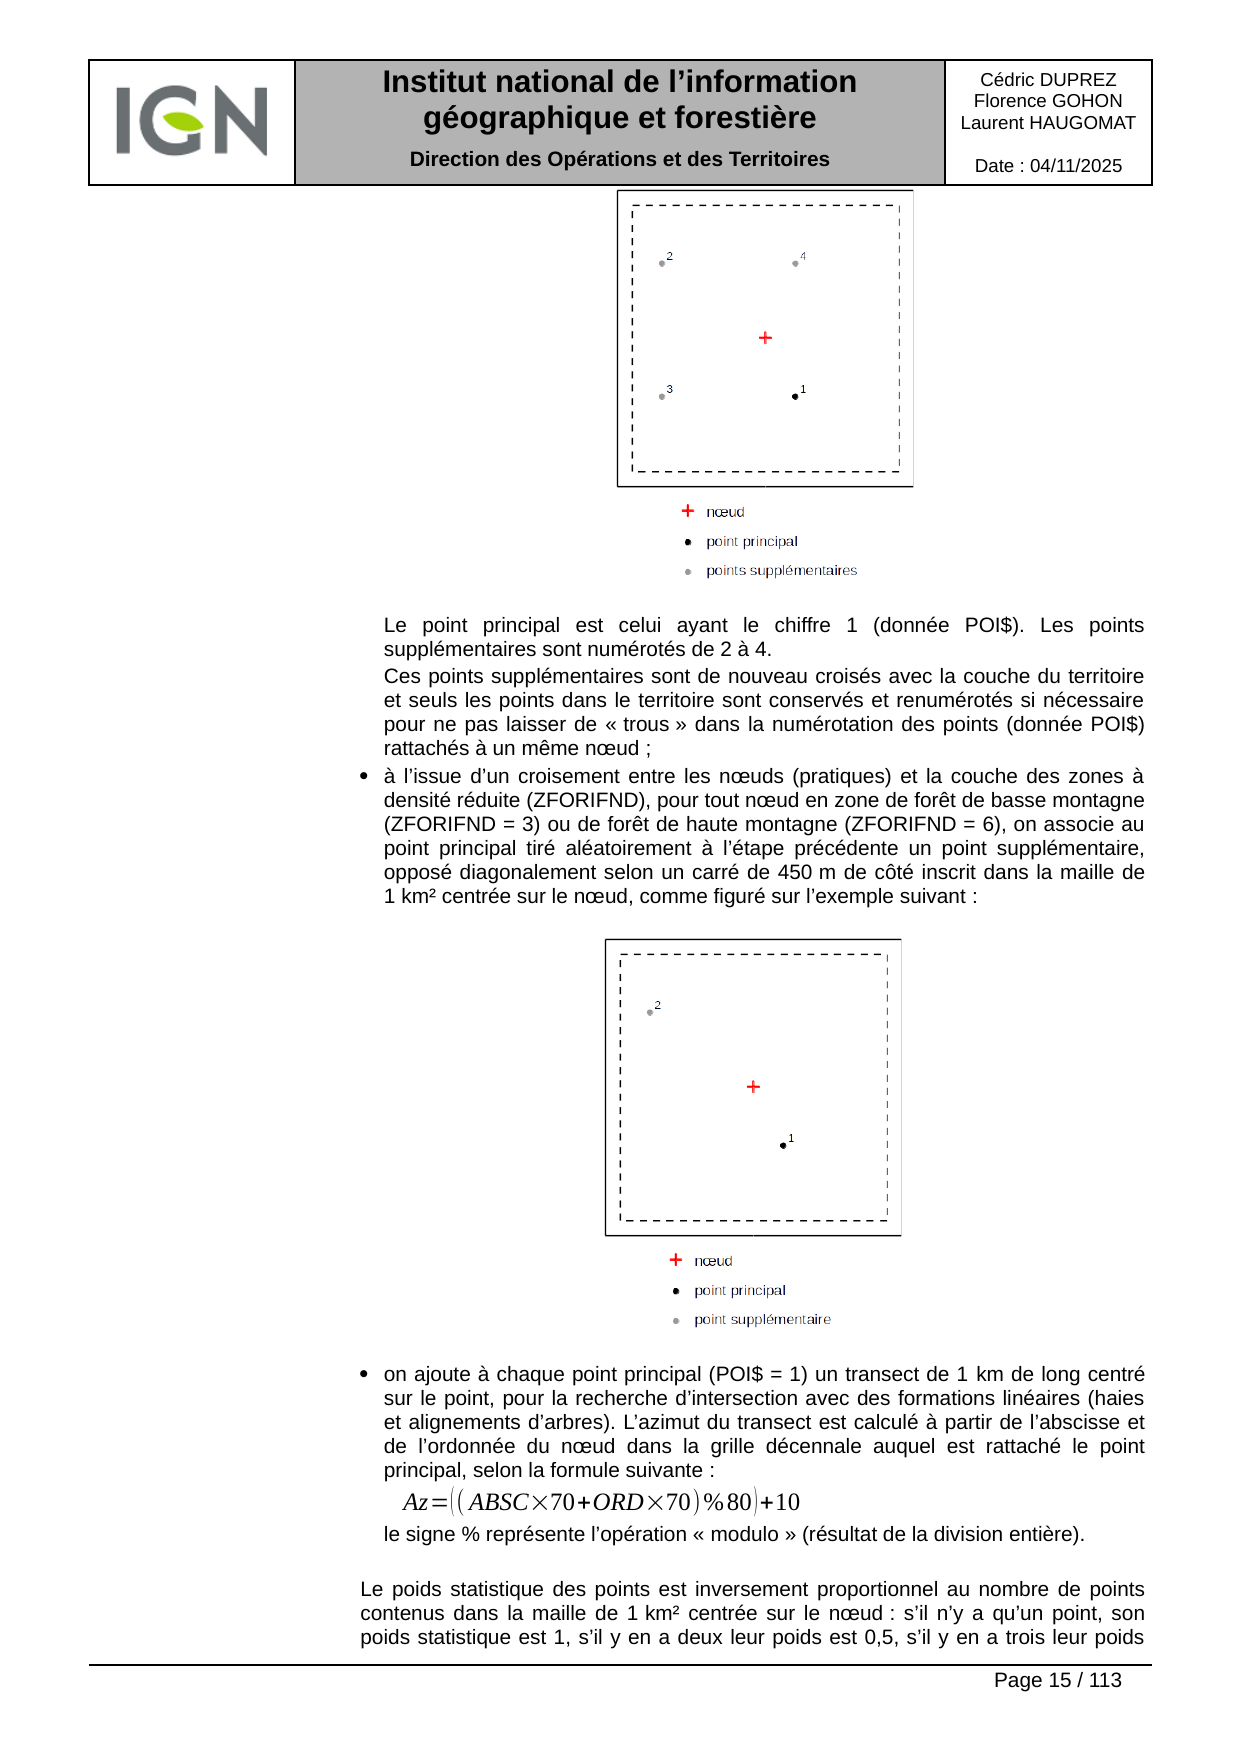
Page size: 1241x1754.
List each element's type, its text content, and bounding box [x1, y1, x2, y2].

table_cell [89, 186, 354, 1654]
picture [91, 62, 293, 180]
table_cell Le point principal est celui ayant le chiffre 1 (donnée POI$). Les points supplémentaires sont numérotés de 2 à 4. Ces points supplémentaires sont de nouveau croisés avec la couche du territoire et seuls les points dans le territoire sont conservés et renumérotés si nécessaire pour ne pas laisser de « trous » dans la numérotation des points (donnée POI$) rattachés à un même nœud ; à l’issue d’un croisement entre les nœuds (pratiques) et la couche des zones à densité réduite (ZFORIFND), pour tout nœud en zone de forêt de basse montagne (ZFORIFND = 3) ou de forêt de haute montagne (ZFORIFND = 6), on associe au point principal tiré aléatoirement à l’étape précédente un point supplémentaire, opposé diagonalement selon un carré de 450 m de côté inscrit dans la maille de 1 km² centrée sur le nœud, comme figuré sur l’exemple suivant : on ajoute à chaque point principal (POI$ = 1) un transect de 1 km de long centré sur le point, pour la recherche d’intersection avec des formations linéaires (haies et alignements d’arbres). L’azimut du transect est calculé à partir de l’abscisse et de l’ordonnée du nœud dans la grille décennale auquel est rattaché le point principal, selon la formule suivante : le signe % représente l’opération « modulo » (résultat de la division entière). Le poids statistique des points est inversement proportionnel au nombre de points contenus dans la maille de 1 km² centrée sur le nœud : s’il n’y a qu’un point, son poids statistique est 1, s’il y en a deux leur poids est 0,5, s’il y en a trois leur poids [354, 186, 1152, 1654]
picture [604, 938, 902, 1331]
picture [616, 189, 914, 582]
